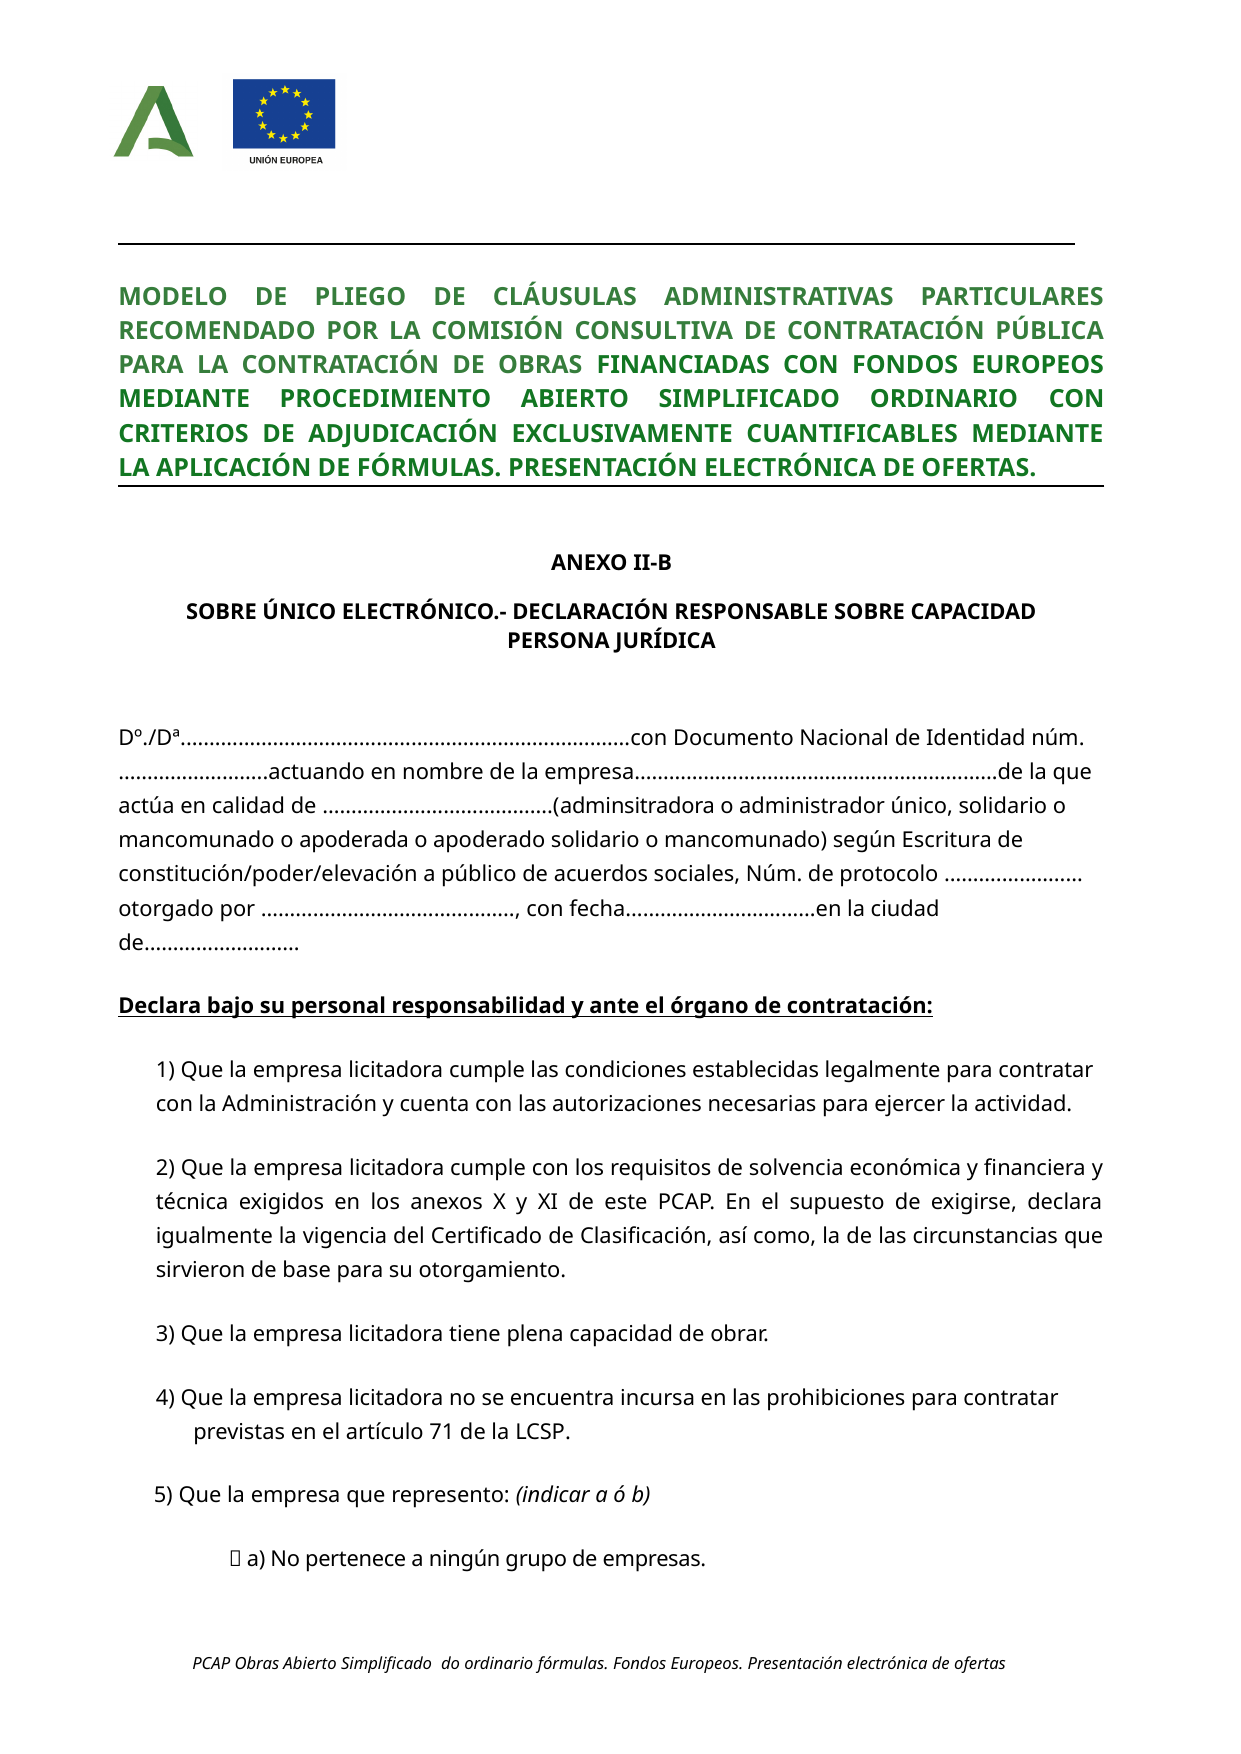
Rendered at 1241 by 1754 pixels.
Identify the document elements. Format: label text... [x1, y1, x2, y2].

text  a) No pertenece a ningún grupo de empresas. [193, 1543, 1104, 1573]
picture [221, 73, 347, 171]
text 5) Que la empresa que represento: (indicar a ó b) [118, 1479, 1104, 1509]
text 3) Que la empresa licitadora tiene plena capacidad de obrar. [156, 1318, 1104, 1348]
picture [109, 81, 198, 161]
text PERSONA JURÍDICA [118, 625, 1104, 655]
text Declara bajo su personal responsabilidad y ante el órgano de contratación: [118, 990, 1104, 1020]
list 2) Que la empresa licitadora cumple con los requisitos de solvencia económica y financiera y técnica exigidos en los anexos X y XI de este PCAP. En el supuesto de exigirse, declara igualmente la vigencia del Certificado de Clasificación, así como, la de las circunstancias que sirvieron de base para su otorgamiento. [156, 1152, 1104, 1284]
list 1) Que la empresa licitadora cumple las condiciones establecidas legalmente para contratar con la Administración y cuenta con las autorizaciones necesarias para ejercer la actividad. [156, 1054, 1104, 1118]
list MODELO DE PLIEGO DE CLÁUSULAS ADMINISTRATIVAS PARTICULARES RECOMENDADO POR LA COMISIÓN CONSULTIVA DE CONTRATACIÓN PÚBLICA PARA LA CONTRATACIÓN DE OBRAS FINANCIADAS CON FONDOS EUROPEOS MEDIANTE PROCEDIMIENTO ABIERTO SIMPLIFICADO ORDINARIO CON CRITERIOS DE ADJUDICACIÓN EXCLUSIVAMENTE CUANTIFICABLES MEDIANTE LA APLICACIÓN DE FÓRMULAS. PRESENTACIÓN ELECTRÓNICA DE OFERTAS. [118, 279, 1104, 485]
text 4) Que la empresa licitadora no se encuentra incursa en las prohibiciones para contratar previstas en el artículo 71 de la LCSP. [156, 1382, 1104, 1446]
text ANEXO II-B [118, 547, 1104, 577]
text SOBRE ÚNICO ELECTRÓNICO.- DECLARACIÓN RESPONSABLE SOBRE CAPACIDAD [118, 596, 1104, 625]
text Dº./Dª.……………………………………………………………..……con Documento Nacional de Identidad núm.……………………..actuando en nombre de la empresa………………………………………………………de la que actúa en calidad de ………………………………….(adminsitradora o administrador único, solidario o mancomunado o apoderada o apoderado solidario o mancomunado) según Escritura de constitución/poder/elevación a público de acuerdos sociales, Núm. de protocolo ……….………..…otorgado por …………………………………….., con fecha……………………………en la ciudad de……………………… [118, 722, 1104, 957]
